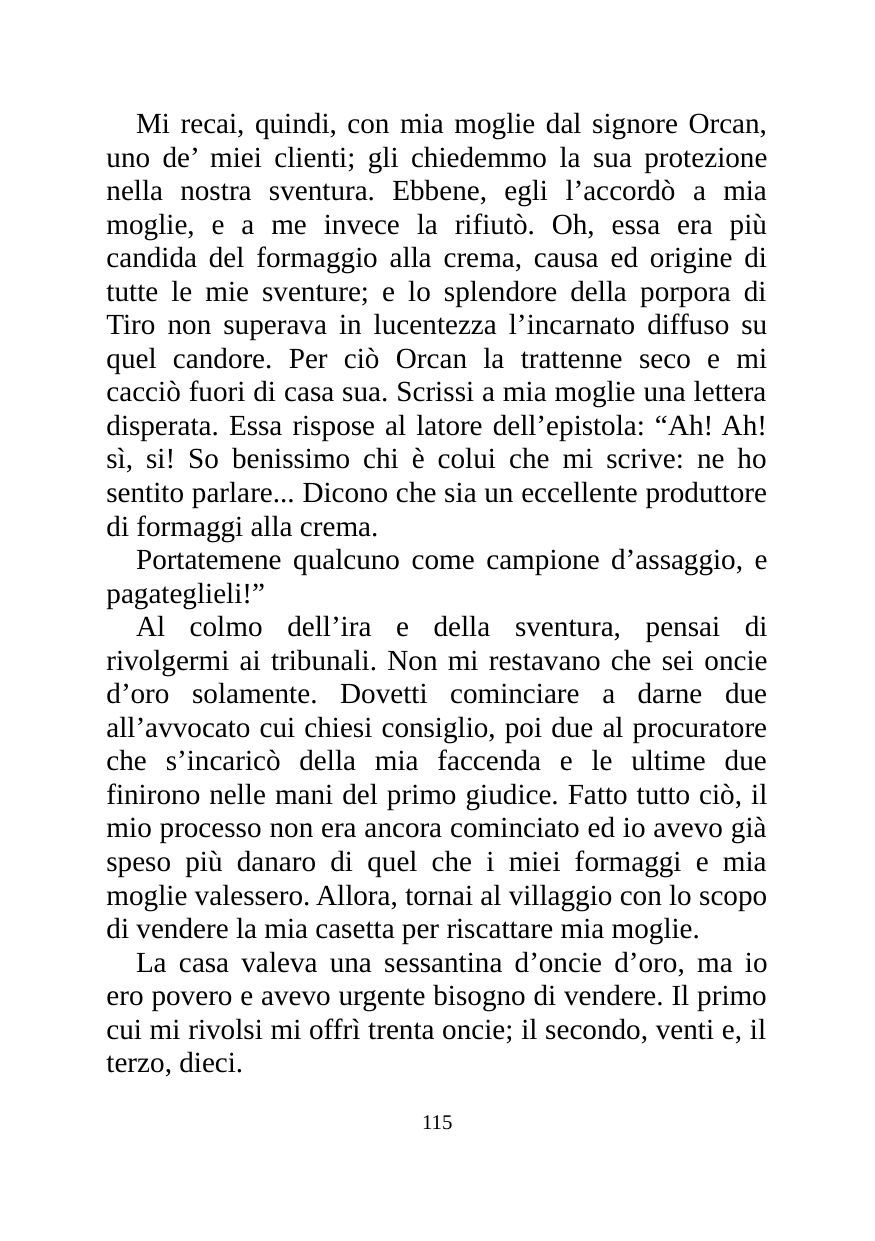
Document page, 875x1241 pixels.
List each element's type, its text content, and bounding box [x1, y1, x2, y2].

text La casa valeva una sessantina d’oncie d’oro, ma io ero povero e avevo urgente bisogno di vendere. Il primo cui mi rivolsi mi offrì trenta oncie; il secondo, venti e, il terzo, dieci. [106, 945, 768, 1079]
text Mi recai, quindi, con mia moglie dal signore Orcan, uno de’ miei clienti; gli chiedemmo la sua protezione nella nostra sventura. Ebbene, egli l’accordò a mia moglie, e a me invece la rifiutò. Oh, essa era più candida del formaggio alla crema, causa ed origine di tutte le mie sventure; e lo splendore della porpora di Tiro non superava in lucentezza l’incarnato diffuso su quel candore. Per ciò Orcan la trattenne seco e mi cacciò fuori di casa sua. Scrissi a mia moglie una lettera disperata. Essa rispose al latore dell’epistola: “Ah! Ah! sì, si! So benissimo chi è colui che mi scrive: ne ho sentito parlare... Dicono che sia un eccellente produttore di formaggi alla crema. [106, 106, 768, 542]
text Al colmo dell’ira e della sventura, pensai di rivolgermi ai tribunali. Non mi restavano che sei oncie d’oro solamente. Dovetti cominciare a darne due all’avvocato cui chiesi consiglio, poi due al procuratore che s’incaricò della mia faccenda e le ultime due finirono nelle mani del primo giudice. Fatto tutto ciò, il mio processo non era ancora cominciato ed io avevo già speso più danaro di quel che i miei formaggi e mia moglie valessero. Allora, tornai al villaggio con lo scopo di vendere la mia casetta per riscattare mia moglie. [106, 609, 768, 945]
text Portatemene qualcuno come campione d’assaggio, e pagateglieli!” [106, 542, 768, 609]
